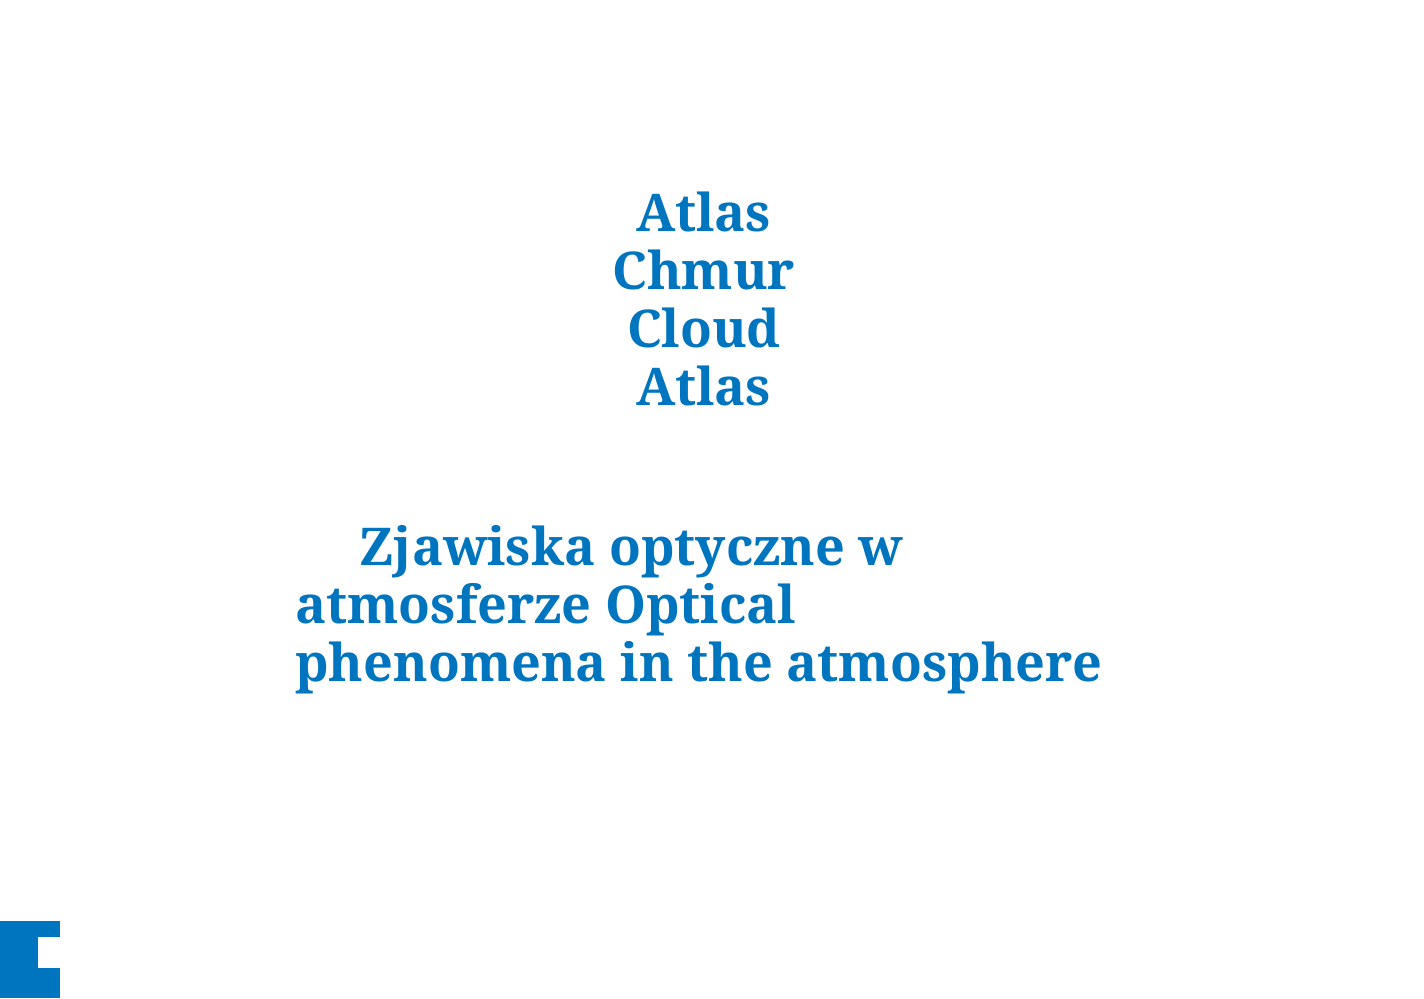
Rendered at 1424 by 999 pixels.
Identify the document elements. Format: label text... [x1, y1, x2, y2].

text Zjawiska optyczne w atmosferze Optical phenomena in the atmosphere [295, 519, 1114, 693]
subtitle Atlas Chmur Cloud Atlas [567, 185, 840, 417]
